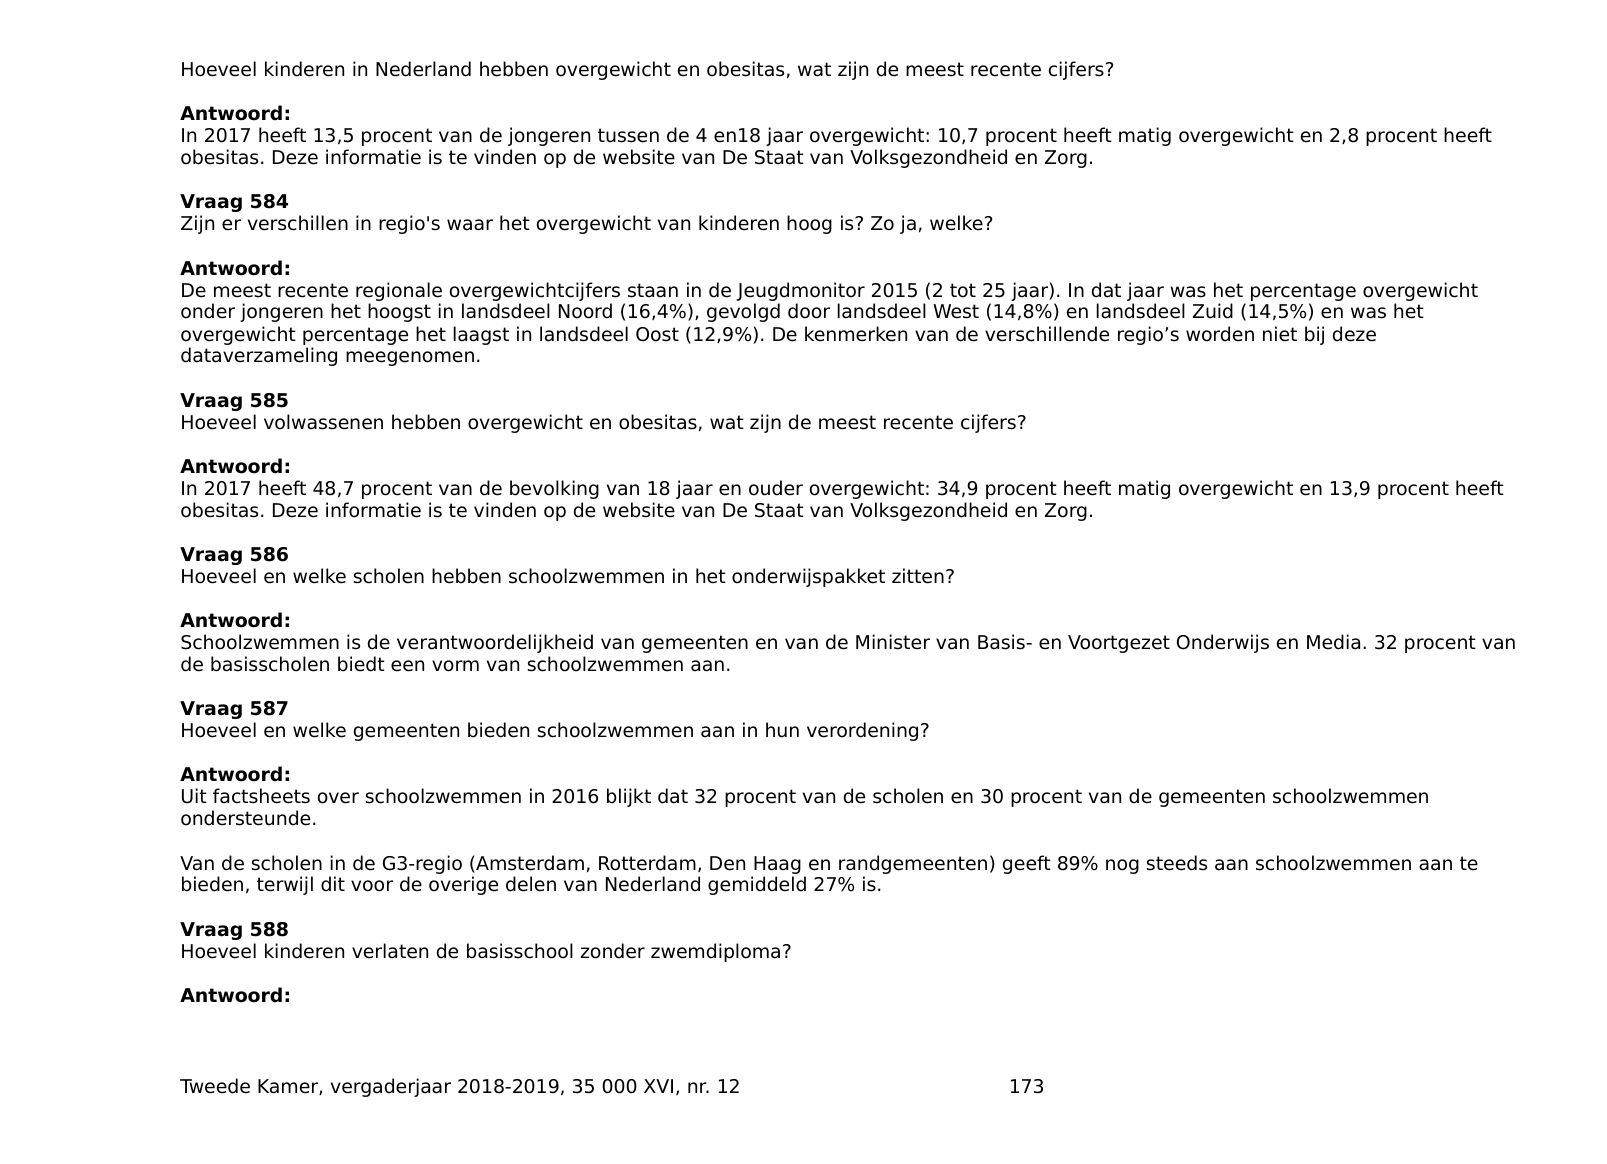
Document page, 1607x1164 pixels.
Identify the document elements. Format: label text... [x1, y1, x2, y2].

text Antwoord: [180, 257, 1529, 279]
text Vraag 585 [180, 389, 1529, 412]
text De meest recente regionale overgewichtcijfers staan in de Jeugdmonitor 2015 (2 tot 25 jaar). In dat jaar was het percentage overgewicht onder jongeren het hoogst in landsdeel Noord (16,4%), gevolgd door landsdeel West (14,8%) en landsdeel Zuid (14,5%) en was het overgewicht percentage het laagst in landsdeel Oost (12,9%). De kenmerken van de verschillende regio’s worden niet bij deze dataverzameling meegenomen. [180, 279, 1529, 367]
text Vraag 584 [180, 191, 1529, 213]
text Hoeveel en welke gemeenten bieden schoolzwemmen aan in hun verordening? [180, 720, 1529, 742]
text In 2017 heeft 48,7 procent van de bevolking van 18 jaar en ouder overgewicht: 34,9 procent heeft matig overgewicht en 13,9 procent heeft obesitas. Deze informatie is te vinden op de website van De Staat van Volksgezondheid en Zorg. [180, 478, 1529, 522]
text Antwoord: [180, 985, 1529, 1007]
text Schoolzwemmen is de verantwoordelijkheid van gemeenten en van de Minister van Basis- en Voortgezet Onderwijs en Media. 32 procent van de basisscholen biedt een vorm van schoolzwemmen aan. [180, 632, 1529, 676]
text Uit factsheets over schoolzwemmen in 2016 blijkt dat 32 procent van de scholen en 30 procent van de gemeenten schoolzwemmen ondersteunde. [180, 786, 1529, 830]
text Vraag 586 [180, 544, 1529, 566]
text Vraag 587 [180, 698, 1529, 720]
text Hoeveel volwassenen hebben overgewicht en obesitas, wat zijn de meest recente cijfers? [180, 412, 1529, 433]
text Hoeveel en welke scholen hebben schoolzwemmen in het onderwijspakket zitten? [180, 566, 1529, 588]
text In 2017 heeft 13,5 procent van de jongeren tussen de 4 en18 jaar overgewicht: 10,7 procent heeft matig overgewicht en 2,8 procent heeft obesitas. Deze informatie is te vinden op de website van De Staat van Volksgezondheid en Zorg. [180, 125, 1529, 169]
text Antwoord: [180, 610, 1529, 632]
text Antwoord: [180, 456, 1529, 478]
text Antwoord: [180, 103, 1529, 125]
text Antwoord: [180, 764, 1529, 786]
text Zijn er verschillen in regio's waar het overgewicht van kinderen hoog is? Zo ja, welke? [180, 213, 1529, 235]
text Hoeveel kinderen in Nederland hebben overgewicht en obesitas, wat zijn de meest recente cijfers? [180, 59, 1529, 81]
text Hoeveel kinderen verlaten de basisschool zonder zwemdiploma? [180, 941, 1529, 962]
text Van de scholen in de G3-regio (Amsterdam, Rotterdam, Den Haag en randgemeenten) geeft 89% nog steeds aan schoolzwemmen aan te bieden, terwijl dit voor de overige delen van Nederland gemiddeld 27% is. [180, 852, 1529, 896]
text Vraag 588 [180, 918, 1529, 941]
